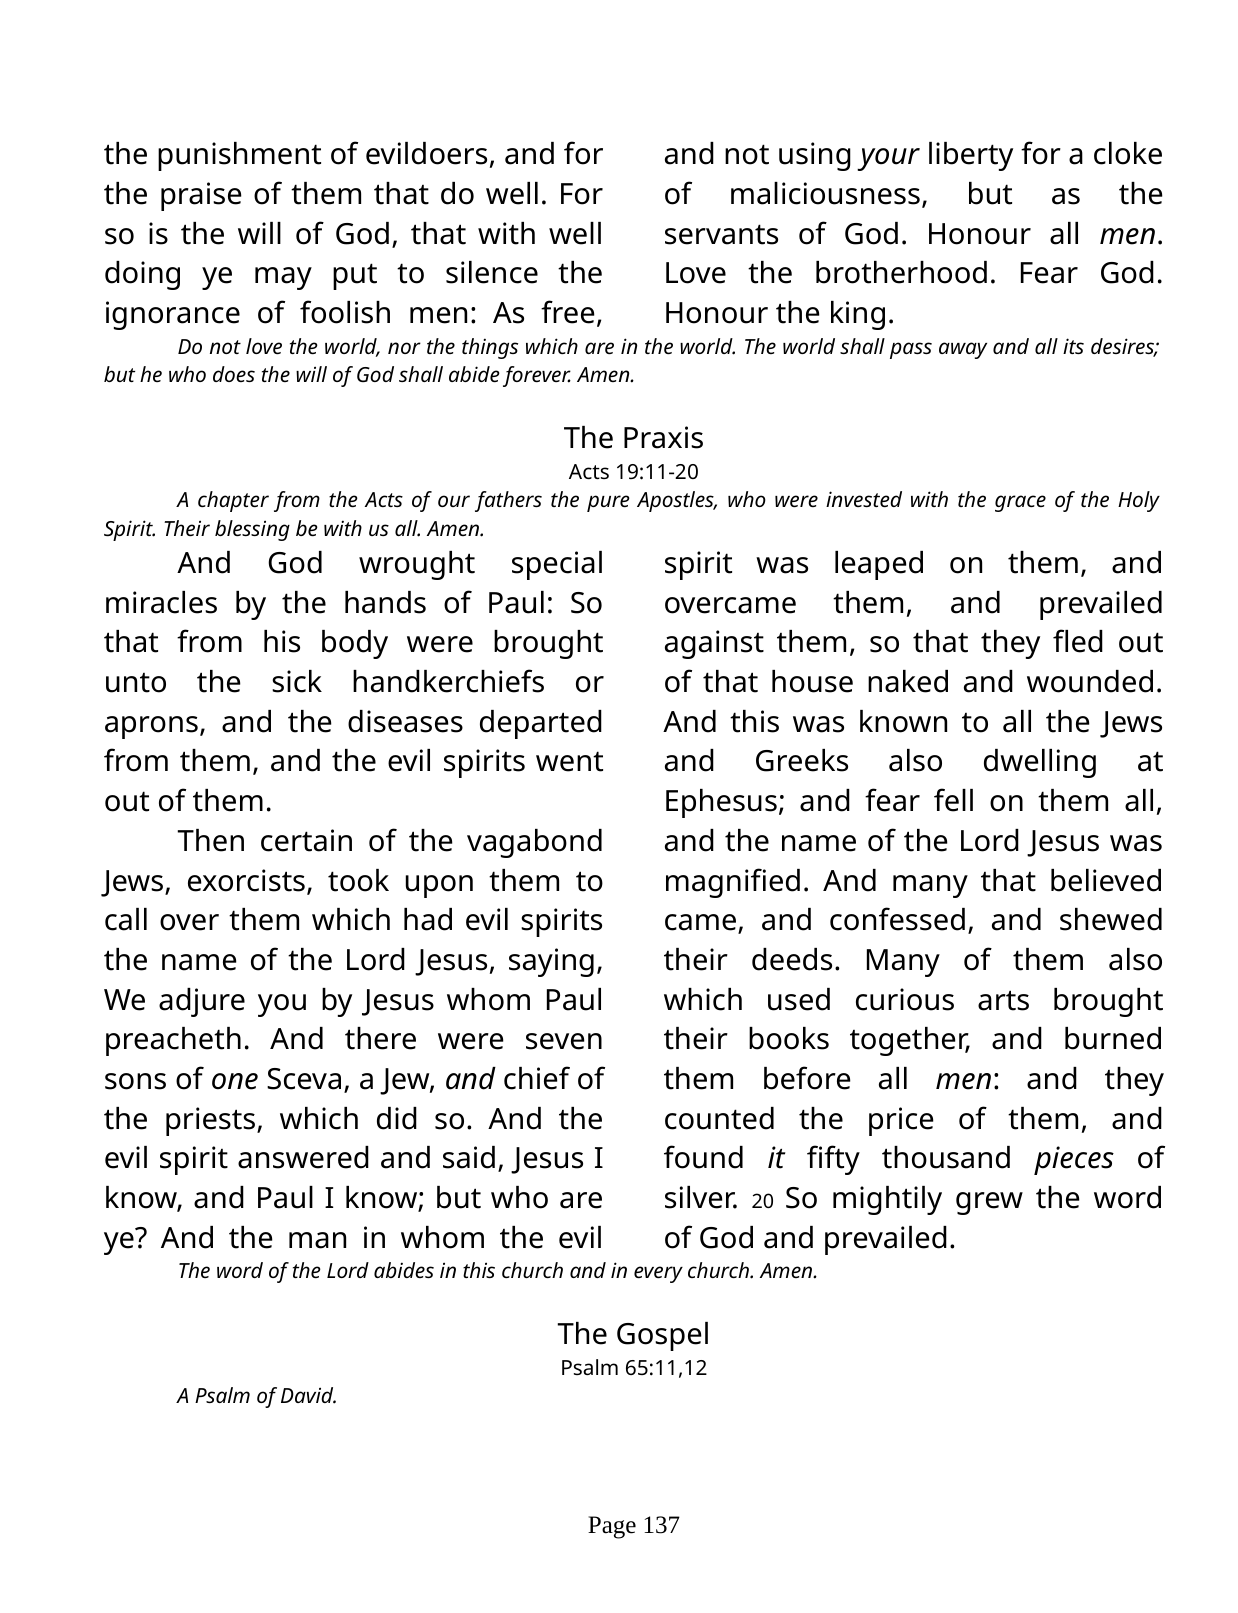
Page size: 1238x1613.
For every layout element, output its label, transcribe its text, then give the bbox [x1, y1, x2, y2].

text Do not love the world, nor the things which are in the world. The world shall pass away and all its desires; but he who does the will of God shall abide forever. Amen. [103, 332, 1164, 389]
text A chapter from the Acts of our fathers the pure Apostles, who were invested with the grace of the Holy Spirit. Their blessing be with us all. Amen. [103, 485, 1164, 542]
text A Psalm of David. [103, 1382, 1164, 1410]
text Acts 19:11-20 [103, 457, 1164, 485]
text The Gospel [103, 1313, 1164, 1353]
text Psalm 65:11,12 [103, 1353, 1164, 1382]
text and not using your liberty for a cloke of maliciousness, but as the servants of God. Honour all men. Love the brotherhood. Fear God. Honour the king. [663, 133, 1164, 332]
text Then certain of the vagabond Jews, exorcists, took upon them to call over them which had evil spirits the name of the Lord Jesus, saying, We adjure you by Jesus whom Paul preacheth. And there were seven sons of one Sceva, a Jew, and chief of the priests, which did so. And the evil spirit answered and said, Jesus I know, and Paul I know; but who are ye? And the man in whom the evil [103, 820, 604, 1257]
text the punishment of evildoers, and for the praise of them that do well. For so is the will of God, that with well doing ye may put to silence the ignorance of foolish men: As free, [103, 133, 604, 332]
text And God wrought special miracles by the hands of Paul: So that from his body were brought unto the sick handkerchiefs or aprons, and the diseases departed from them, and the evil spirits went out of them. [103, 542, 604, 820]
text The Praxis [103, 417, 1164, 457]
text spirit was leaped on them, and overcame them, and prevailed against them, so that they fled out of that house naked and wounded. And this was known to all the Jews and Greeks also dwelling at Ephesus; and fear fell on them all, and the name of the Lord Jesus was magnified. And many that believed came, and confessed, and shewed their deeds. Many of them also which used curious arts brought their books together, and burned them before all men: and they counted the price of them, and found it fifty thousand pieces of silver. 20 So mightily grew the word of God and prevailed. [663, 542, 1164, 1257]
text The word of the Lord abides in this church and in every church. Amen. [103, 1257, 1164, 1285]
